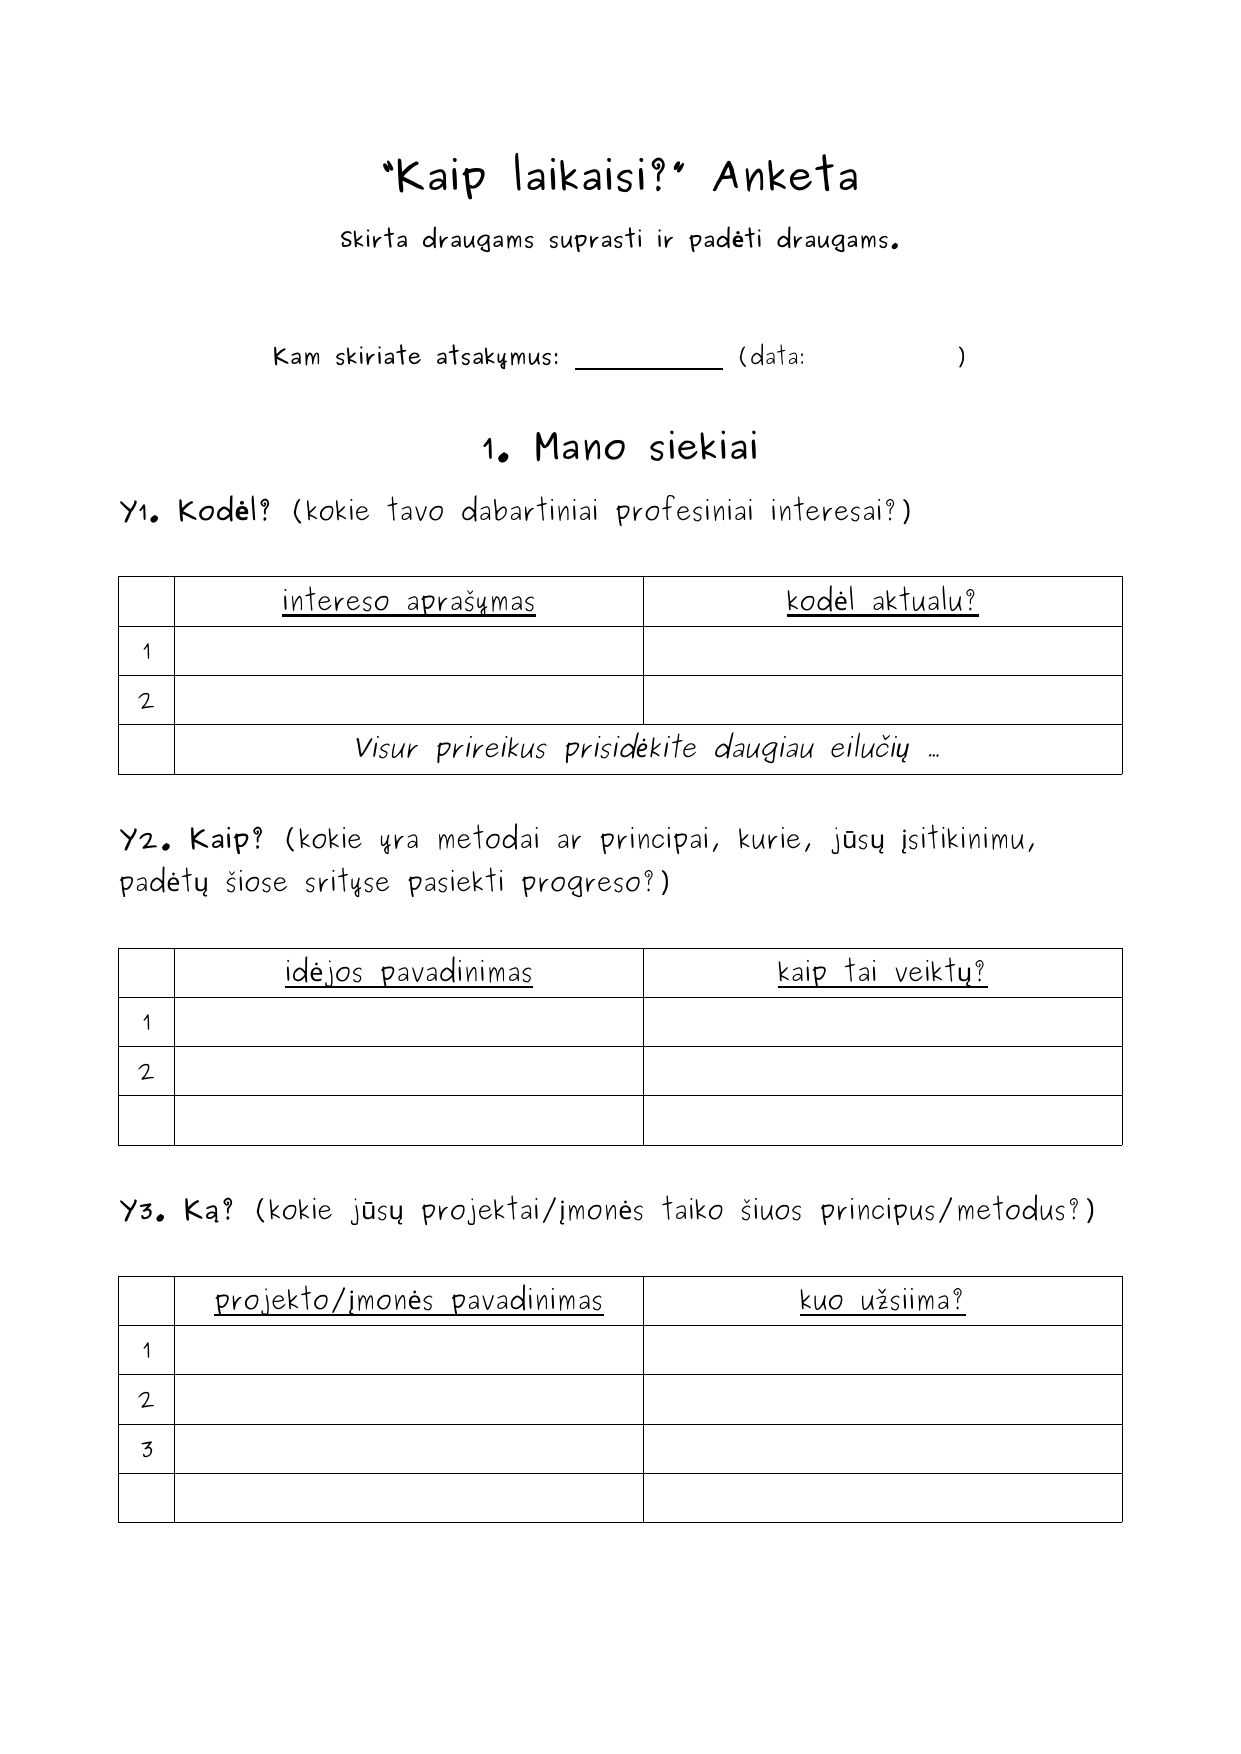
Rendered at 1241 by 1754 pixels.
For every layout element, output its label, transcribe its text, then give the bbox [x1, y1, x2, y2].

subtitle “Kaip laikaisi?” Anketa [118, 143, 1122, 209]
table_cell [119, 725, 174, 773]
table_cell [644, 1326, 1122, 1374]
table_cell 1 [119, 1326, 174, 1374]
text Kam skiriate atsakymus: (data: ) [118, 339, 1122, 376]
table_cell [644, 1474, 1122, 1522]
table_cell 3 [119, 1425, 174, 1473]
subtitle 1. Mano siekiai [118, 418, 1122, 477]
table_cell 1 [119, 998, 174, 1046]
table_cell [644, 627, 1122, 675]
table_cell [644, 1425, 1122, 1473]
table_header kodėl aktualu? [644, 577, 1122, 626]
table_header idėjos pavadinimas [175, 949, 643, 997]
text Y3. Ką? (kokie jūsų projektai/įmonės taiko šiuos principus/metodus?) [118, 1189, 1122, 1232]
table_cell 1 [119, 627, 174, 675]
text Y2. Kaip? (kokie yra metodai ar principai, kurie, jūsų įsitikinimu, padėtų šiose srityse pasiekti progreso?) [118, 817, 1122, 904]
table_header [119, 577, 174, 626]
table_cell [175, 676, 643, 724]
table_cell [175, 1326, 643, 1374]
table_cell [644, 1375, 1122, 1423]
table_cell [175, 1474, 643, 1522]
table_cell [119, 1096, 174, 1145]
table_header kuo užsiima? [644, 1277, 1122, 1325]
table_header [119, 949, 174, 997]
text Y1. Kodėl? (kokie tavo dabartiniai profesiniai interesai?) [118, 489, 1122, 533]
table_cell [175, 1096, 643, 1145]
table_cell [175, 998, 643, 1046]
table_cell [644, 1096, 1122, 1145]
table_cell [644, 998, 1122, 1046]
table_cell [175, 1047, 643, 1095]
table_cell Visur prireikus prisidėkite daugiau eilučių ... [175, 725, 1122, 773]
table_cell 2 [119, 1375, 174, 1423]
table_cell [644, 676, 1122, 724]
table_header kaip tai veiktų? [644, 949, 1122, 997]
table_cell [175, 627, 643, 675]
table_cell [644, 1047, 1122, 1095]
table_cell [175, 1425, 643, 1473]
table_header [119, 1277, 174, 1325]
table_header intereso aprašymas [175, 577, 643, 626]
table_header projekto/įmonės pavadinimas [175, 1277, 643, 1325]
table_cell [119, 1474, 174, 1522]
table_cell 2 [119, 676, 174, 724]
table_cell [175, 1375, 643, 1423]
table_cell 2 [119, 1047, 174, 1095]
text Skirta draugams suprasti ir padėti draugams. [118, 222, 1122, 259]
